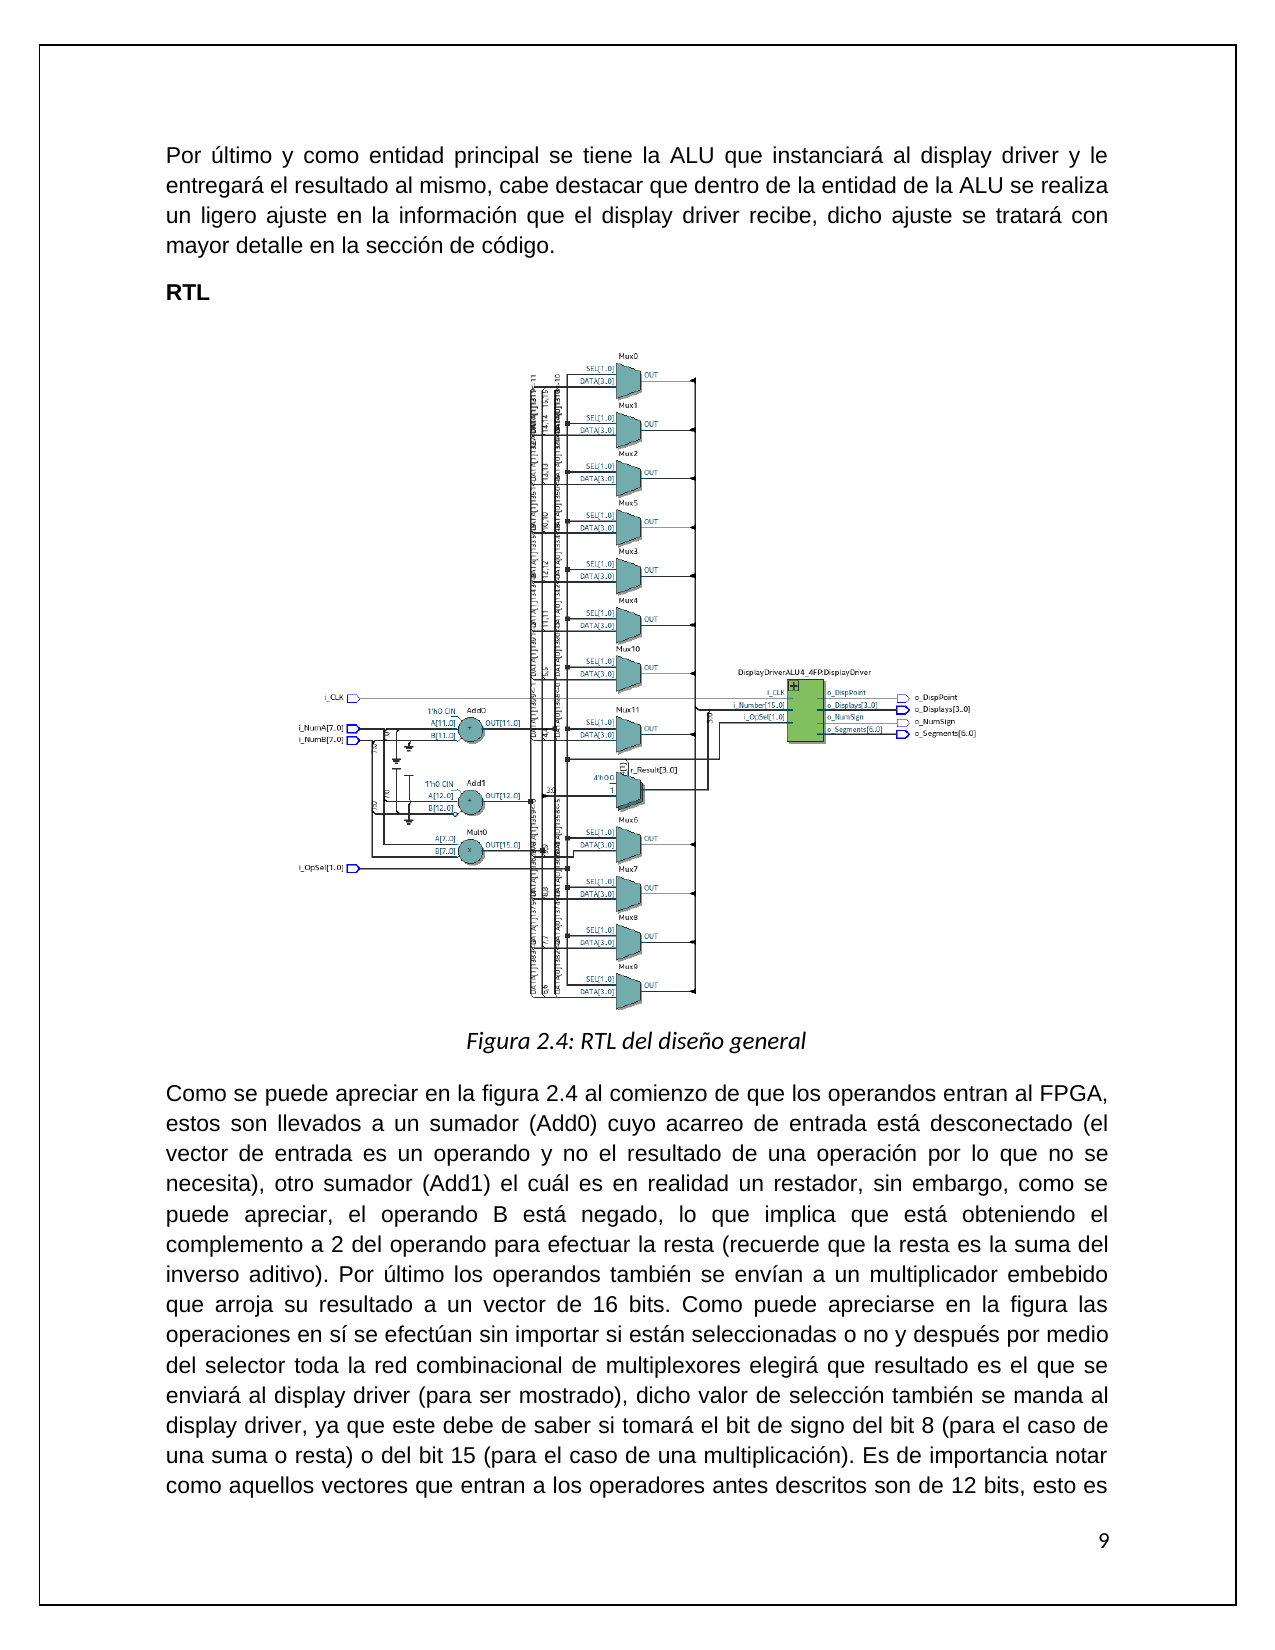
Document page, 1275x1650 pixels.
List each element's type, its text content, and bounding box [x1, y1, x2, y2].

text Por último y como entidad principal se tiene la ALU que instanciará al display driver y le entregará el resultado al mismo, cabe destacar que dentro de la entidad de la ALU se realiza un ligero ajuste en la información que el display driver recibe, dicho ajuste se tratará con mayor detalle en la sección de código. [166, 142, 1109, 259]
text [272, 338, 1003, 351]
text RTL [166, 279, 1109, 306]
text Figura 2.4: RTL del diseño general [272, 1010, 1003, 1055]
text Como se puede apreciar en la figura 2.4 al comienzo de que los operandos entran al FPGA, estos son llevados a un sumador (Add0) cuyo acarreo de entrada está desconectado (el vector de entrada es un operando y no el resultado de una operación por lo que no se necesita), otro sumador (Add1) el cuál es en realidad un restador, sin embargo, como se puede apreciar, el operando B está negado, lo que implica que está obteniendo el complemento a 2 del operando para efectuar la resta (recuerde que la resta es la suma del inverso aditivo). Por último los operandos también se envían a un multiplicador embebido que arroja su resultado a un vector de 16 bits. Como puede apreciarse en la figura las operaciones en sí se efectúan sin importar si están seleccionadas o no y después por medio del selector toda la red combinacional de multiplexores elegirá que resultado es el que se enviará al display driver (para ser mostrado), dicho valor de selección también se manda al display driver, ya que este debe de saber si tomará el bit de signo del bit 8 (para el caso de una suma o resta) o del bit 15 (para el caso de una multiplicación). Es de importancia notar como aquellos vectores que entran a los operadores antes descritos son de 12 bits, esto es [166, 326, 1109, 1499]
picture [293, 351, 982, 1010]
